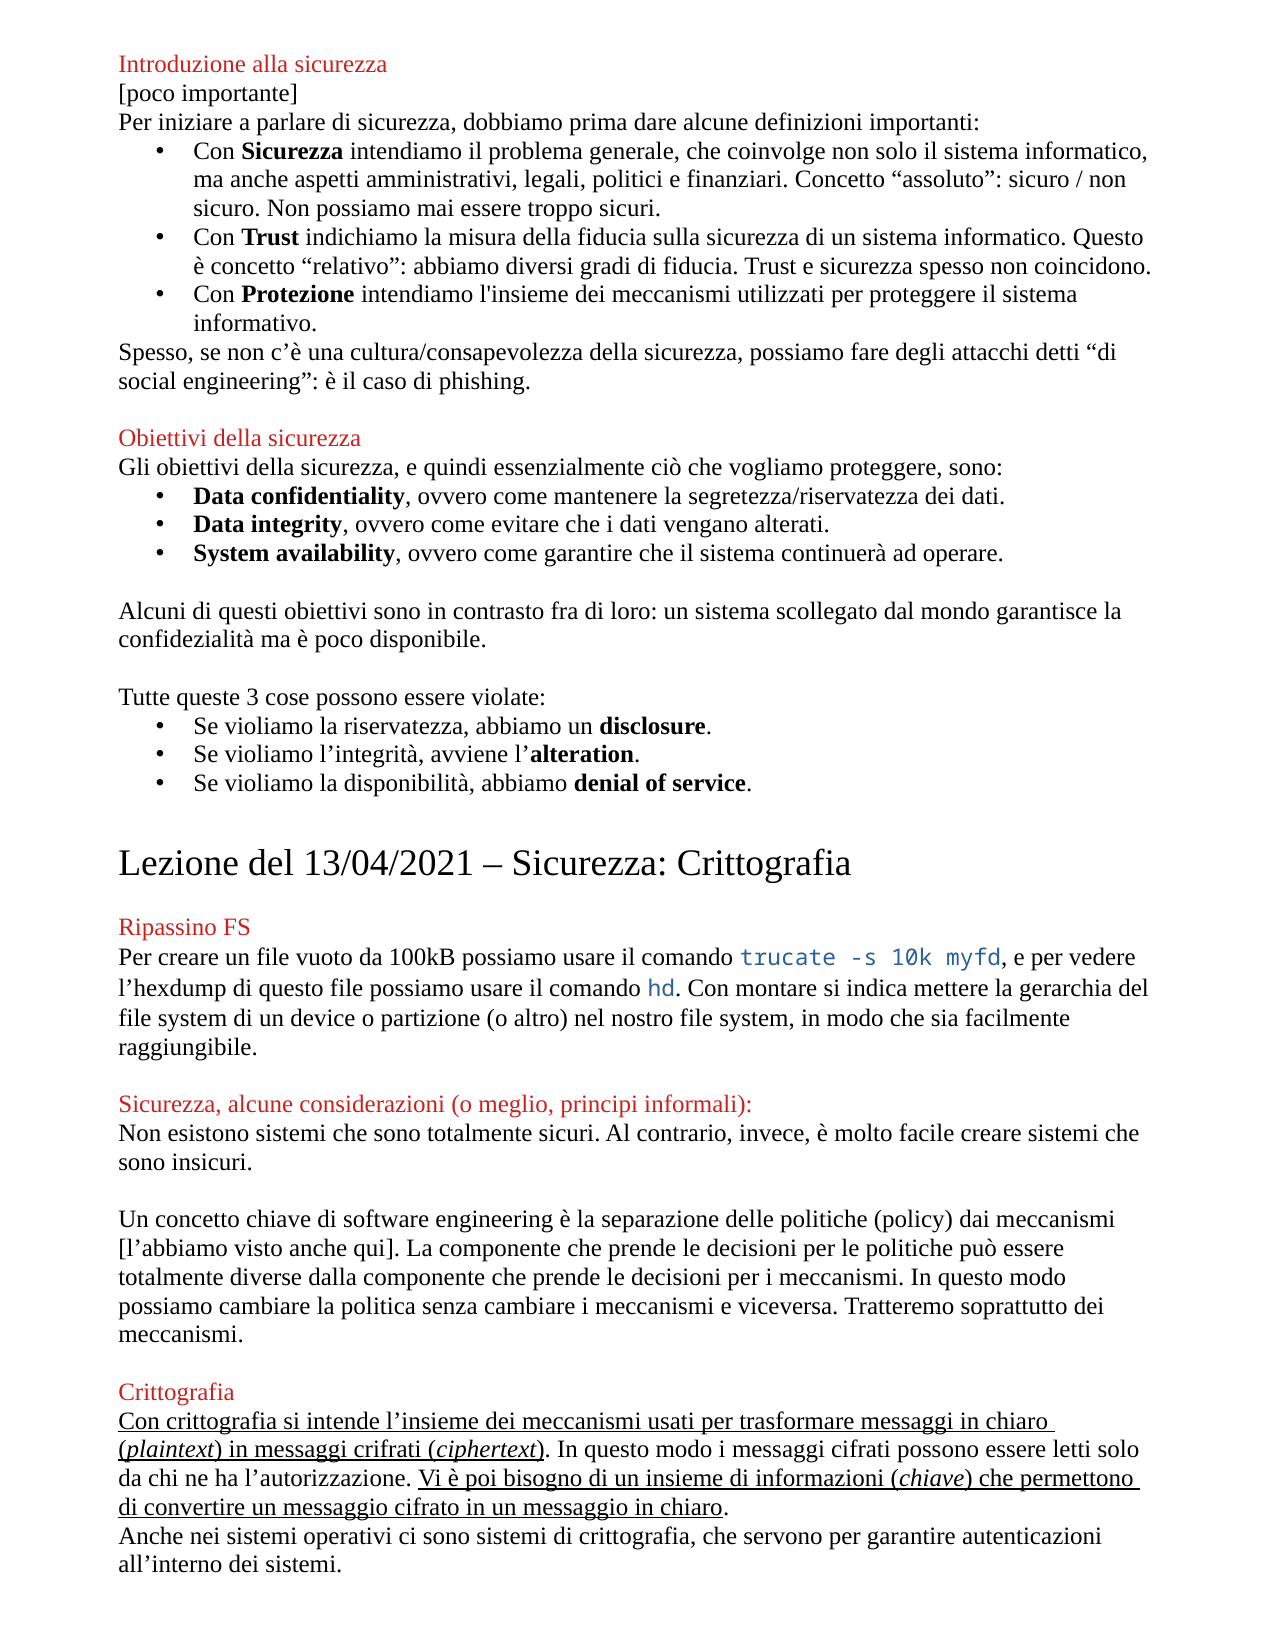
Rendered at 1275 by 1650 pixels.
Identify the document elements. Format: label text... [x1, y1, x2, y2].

list System availability, ovvero come garantire che il sistema continuerà ad operare. [156, 538, 1157, 567]
text Un concetto chiave di software engineering è la separazione delle politiche (policy) dai meccanismi [l’abbiamo visto anche qui]. La componente che prende le decisioni per le politiche può essere totalmente diverse dalla componente che prende le decisioni per i meccanismi. In questo modo possiamo cambiare la politica senza cambiare i meccanismi e viceversa. Tratteremo soprattutto dei meccanismi. [118, 1204, 1157, 1348]
text Tutte queste 3 cose possono essere violate: [118, 682, 1157, 711]
text Crittografia [118, 1377, 1157, 1406]
list Se violiamo l’integrità, avviene l’alteration. [156, 739, 1157, 768]
text [poco importante] [118, 78, 1157, 107]
text Per creare un file vuoto da 100kB possiamo usare il comando trucate -s 10k myfd, e per vedere l’hexdump di questo file possiamo usare il comando hd. Con montare si indica mettere la gerarchia del file system di un device o partizione (o altro) nel nostro file system, in modo che sia facilmente raggiungibile. [118, 941, 1157, 1061]
list Se violiamo la disponibilità, abbiamo denial of service. [156, 768, 1157, 797]
list Se violiamo la riservatezza, abbiamo un disclosure. [156, 711, 1157, 739]
text Obiettivi della sicurezza [118, 423, 1157, 452]
text Sicurezza, alcune considerazioni (o meglio, principi informali): [118, 1089, 1157, 1118]
text Anche nei sistemi operativi ci sono sistemi di crittografia, che servono per garantire autenticazioni all’interno dei sistemi. [118, 1521, 1157, 1578]
text Per iniziare a parlare di sicurezza, dobbiamo prima dare alcune definizioni importanti: [118, 107, 1157, 136]
list Con Protezione intendiamo l'insieme dei meccanismi utilizzati per proteggere il sistema informativo. [156, 279, 1157, 337]
text Alcuni di questi obiettivi sono in contrasto fra di loro: un sistema scollegato dal mondo garantisce la confidezialità ma è poco disponibile. [118, 596, 1157, 653]
list Data integrity, ovvero come evitare che i dati vengano alterati. [156, 509, 1157, 538]
list Con Sicurezza intendiamo il problema generale, che coinvolge non solo il sistema informatico, ma anche aspetti amministrativi, legali, politici e finanziari. Concetto “assoluto”: sicuro / non sicuro. Non possiamo mai essere troppo sicuri. [156, 136, 1157, 222]
text Introduzione alla sicurezza [118, 49, 1157, 78]
text Spesso, se non c’è una cultura/consapevolezza della sicurezza, possiamo fare degli attacchi detti “di social engineering”: è il caso di phishing. [118, 337, 1157, 394]
text Con crittografia si intende l’insieme dei meccanismi usati per trasformare messaggi in chiaro (plaintext) in messaggi crifrati (ciphertext). In questo modo i messaggi cifrati possono essere letti solo da chi ne ha l’autorizzazione. Vi è poi bisogno di un insieme di informazioni (chiave) che permettono di convertire un messaggio cifrato in un messaggio in chiaro. [118, 1406, 1157, 1521]
text Non esistono sistemi che sono totalmente sicuri. Al contrario, invece, è molto facile creare sistemi che sono insicuri. [118, 1118, 1157, 1176]
list Data confidentiality, ovvero come mantenere la segretezza/riservatezza dei dati. [156, 481, 1157, 509]
list Con Trust indichiamo la misura della fiducia sulla sicurezza di un sistema informatico. Questo è concetto “relativo”: abbiamo diversi gradi di fiducia. Trust e sicurezza spesso non coincidono. [156, 222, 1157, 279]
text Ripassino FS [118, 912, 1157, 941]
text Gli obiettivi della sicurezza, e quindi essenzialmente ciò che vogliamo proteggere, sono: [118, 452, 1157, 481]
text Lezione del 13/04/2021 – Sicurezza: Crittografia [118, 840, 1157, 883]
